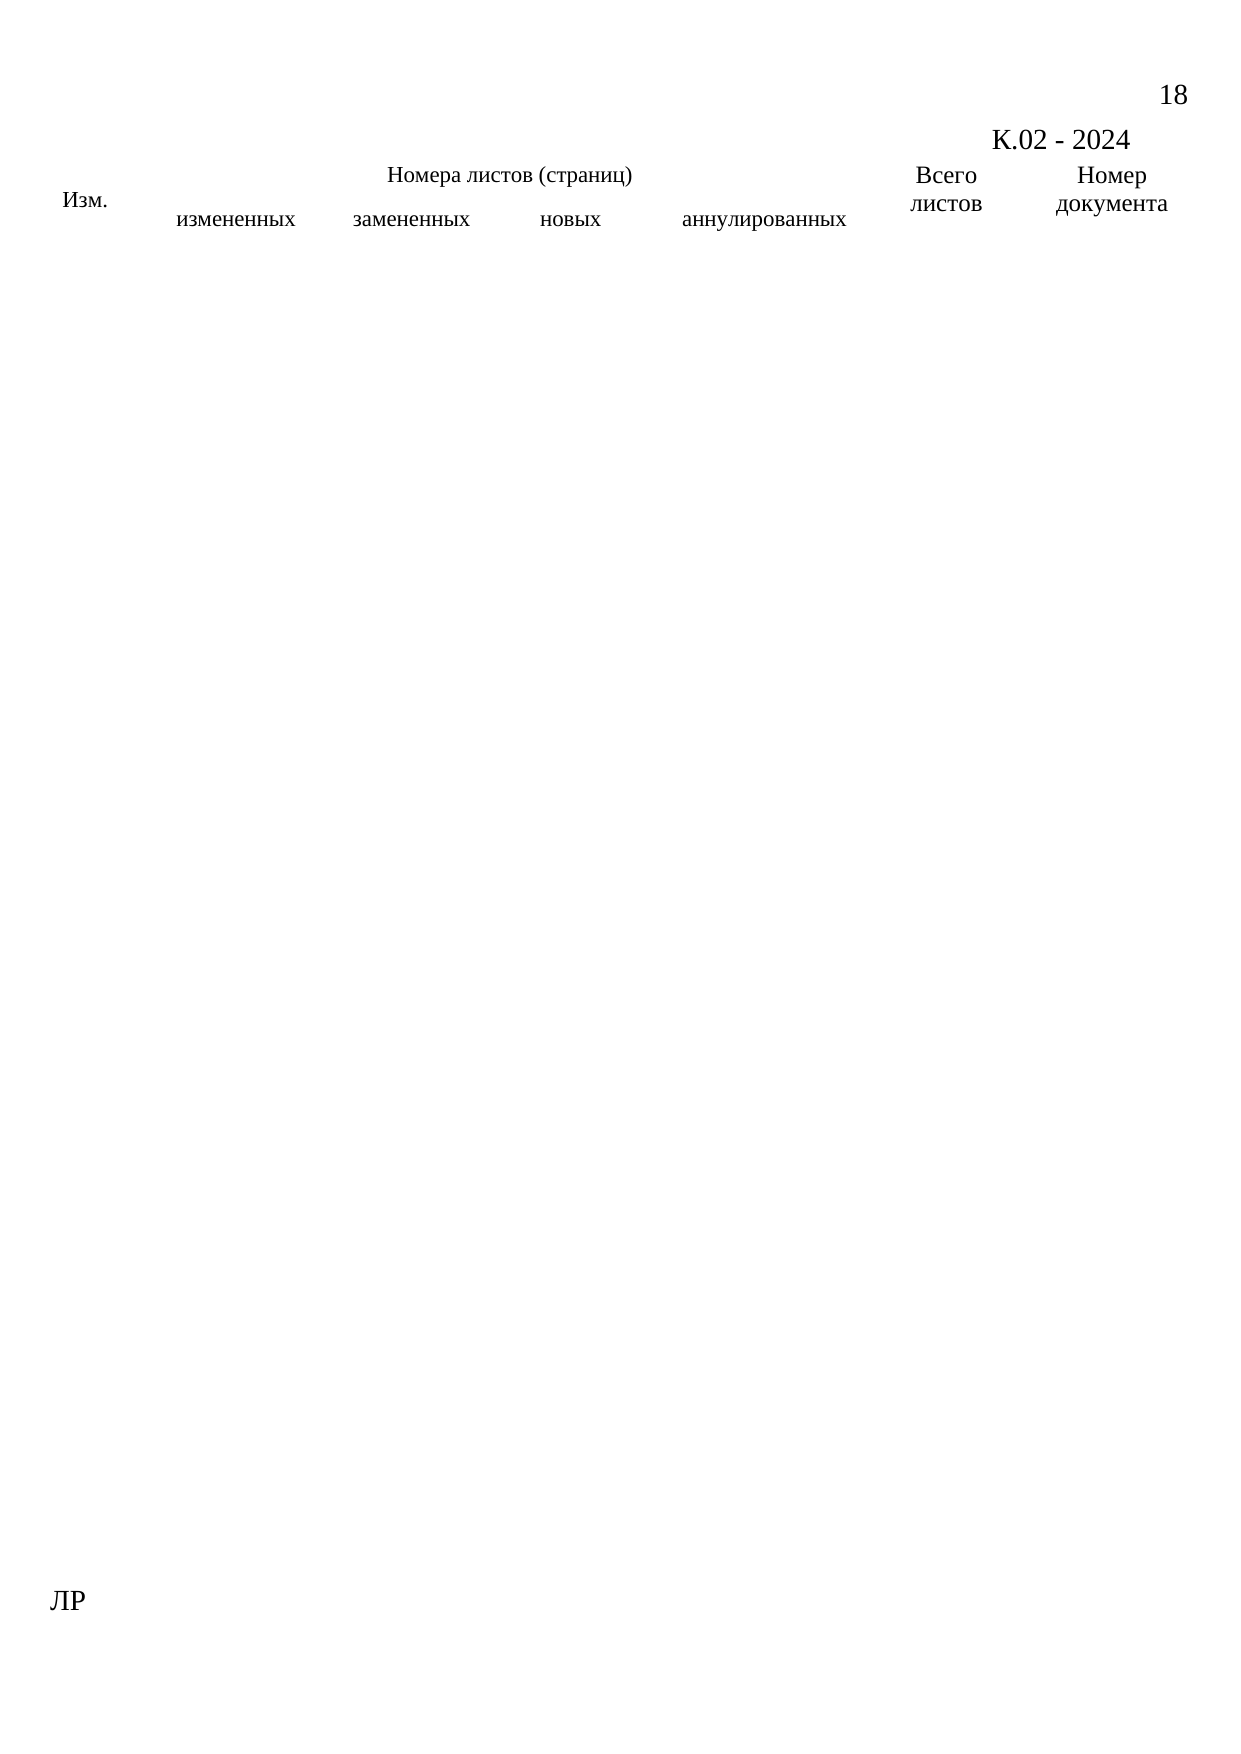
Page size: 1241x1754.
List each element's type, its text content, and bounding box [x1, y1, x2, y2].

table_cell [30, 915, 140, 962]
table_cell [140, 1341, 332, 1388]
table_cell [1013, 871, 1211, 915]
table_cell [332, 1530, 491, 1577]
table_cell [1013, 340, 1211, 384]
table_cell [880, 1530, 1013, 1577]
table_cell [880, 428, 1013, 472]
table_cell [30, 783, 140, 827]
table_cell [140, 1057, 332, 1104]
table_cell [649, 295, 879, 340]
table_cell [491, 1010, 649, 1057]
table_cell [332, 1483, 491, 1530]
table_cell [30, 694, 140, 738]
table_cell [1013, 517, 1211, 561]
table_cell [140, 694, 332, 738]
table_cell [1013, 428, 1211, 472]
table_cell [332, 295, 491, 340]
table_cell [880, 1199, 1013, 1246]
table_cell [1097, 1577, 1211, 1623]
table_cell [30, 871, 140, 915]
table_cell [649, 251, 879, 295]
table_cell [140, 1530, 332, 1577]
table_cell [30, 650, 140, 694]
table_cell [880, 783, 1013, 827]
table_cell [140, 1388, 332, 1435]
table_cell Всего листов [880, 162, 1013, 251]
table_cell [1013, 1483, 1211, 1530]
table_cell [140, 1104, 332, 1152]
table_cell [491, 340, 649, 384]
table_cell [332, 384, 491, 428]
table_cell [880, 295, 1013, 340]
table_cell [1013, 251, 1211, 295]
table_cell [1013, 1435, 1211, 1483]
table_header [30, 72, 356, 117]
table_cell [649, 650, 879, 694]
table_cell [140, 783, 332, 827]
table_cell [880, 1152, 1013, 1199]
table_cell [1013, 561, 1211, 605]
table_cell [1013, 694, 1211, 738]
table_cell [649, 1388, 879, 1435]
table_cell [649, 1199, 879, 1246]
table_cell [332, 694, 491, 738]
table_cell [491, 561, 649, 605]
table_cell [1013, 384, 1211, 428]
table_cell [741, 1577, 1097, 1623]
table_cell [332, 1341, 491, 1388]
table_cell [880, 694, 1013, 738]
table_cell [880, 384, 1013, 428]
table_cell [140, 251, 332, 295]
table_cell [1013, 915, 1211, 962]
table_cell [332, 1435, 491, 1483]
table_cell [30, 295, 140, 340]
table_cell [30, 1294, 140, 1341]
table_cell [491, 1435, 649, 1483]
table_cell [649, 1152, 879, 1199]
table_cell [332, 963, 491, 1010]
table_cell [1013, 1388, 1211, 1435]
table_cell [880, 251, 1013, 295]
table_cell [491, 1388, 649, 1435]
table_cell [30, 1483, 140, 1530]
table_cell [140, 428, 332, 472]
table_cell [140, 1294, 332, 1341]
table_cell [30, 1435, 140, 1483]
table_cell [140, 963, 332, 1010]
table_cell [30, 1199, 140, 1246]
table_cell [332, 915, 491, 962]
table_cell [880, 605, 1013, 649]
table_cell [332, 1010, 491, 1057]
table_cell [880, 473, 1013, 517]
table_cell [1013, 473, 1211, 517]
table_cell [30, 1057, 140, 1104]
table_cell [1013, 1152, 1211, 1199]
table_cell [1013, 1010, 1211, 1057]
table_cell [332, 1388, 491, 1435]
table_cell аннулированных [649, 206, 879, 251]
table_cell [491, 783, 649, 827]
table_cell [332, 783, 491, 827]
table_cell [332, 738, 491, 782]
table_cell [491, 384, 649, 428]
table_cell Номера листов (страниц) [140, 162, 879, 206]
table_cell [140, 827, 332, 871]
table_cell [1013, 650, 1211, 694]
table_header [356, 72, 806, 117]
table_cell измененных [140, 206, 332, 251]
table_cell [649, 1246, 879, 1293]
table_cell [140, 340, 332, 384]
table_cell [140, 1152, 332, 1199]
table_cell [649, 473, 879, 517]
table_cell [491, 473, 649, 517]
table_cell [140, 561, 332, 605]
table_cell [1013, 738, 1211, 782]
table_cell [30, 605, 140, 649]
table_cell [649, 1294, 879, 1341]
table_cell [880, 1388, 1013, 1435]
table_cell [332, 605, 491, 649]
table_cell [880, 871, 1013, 915]
table_cell [491, 738, 649, 782]
table_cell [140, 473, 332, 517]
table_cell [491, 871, 649, 915]
table_cell [1013, 1246, 1211, 1293]
table_cell [30, 384, 140, 428]
table_cell [649, 1530, 879, 1577]
table_cell [491, 1483, 649, 1530]
table_cell [140, 738, 332, 782]
table_cell [491, 517, 649, 561]
table_cell замененных [332, 206, 491, 251]
table_cell [880, 1341, 1013, 1388]
table_cell [880, 340, 1013, 384]
table_cell ЛР [30, 1577, 106, 1623]
table_cell [491, 963, 649, 1010]
table_cell [30, 428, 140, 472]
table_cell [332, 251, 491, 295]
table_cell [649, 340, 879, 384]
table_cell [491, 1104, 649, 1152]
table_cell [140, 605, 332, 649]
table_cell [491, 1341, 649, 1388]
table_cell [30, 561, 140, 605]
table_cell [332, 1152, 491, 1199]
table_cell [649, 1057, 879, 1104]
table_cell [1013, 1530, 1211, 1577]
table_cell [649, 384, 879, 428]
table_cell К.02 - 2024 [911, 117, 1211, 162]
table_cell [649, 428, 879, 472]
table_cell [880, 1483, 1013, 1530]
table_cell [649, 963, 879, 1010]
table_cell [649, 1341, 879, 1388]
table_cell [1013, 1199, 1211, 1246]
table_cell [140, 650, 332, 694]
table_cell [140, 517, 332, 561]
table_cell [649, 783, 879, 827]
table_cell [880, 1246, 1013, 1293]
table_cell [649, 871, 879, 915]
table_cell [140, 384, 332, 428]
table_cell [30, 1388, 140, 1435]
table_cell [880, 1435, 1013, 1483]
table_cell [880, 517, 1013, 561]
table_cell [880, 1010, 1013, 1057]
table_cell [332, 428, 491, 472]
table_cell [30, 1530, 140, 1577]
table_cell [30, 963, 140, 1010]
table_cell [649, 738, 879, 782]
table_cell [649, 1104, 879, 1152]
table_header 18 [1136, 72, 1211, 117]
table_cell [491, 1152, 649, 1199]
table_cell [491, 428, 649, 472]
table_cell [30, 473, 140, 517]
table_cell [140, 915, 332, 962]
table_cell [880, 1294, 1013, 1341]
table_cell [880, 738, 1013, 782]
table_cell [30, 1104, 140, 1152]
table_cell [1013, 1057, 1211, 1104]
table_cell Изм. [30, 162, 140, 251]
table_cell [491, 1199, 649, 1246]
table_cell [649, 605, 879, 649]
table_cell [140, 295, 332, 340]
table_cell [332, 1057, 491, 1104]
table_cell [1013, 1341, 1211, 1388]
table_cell [491, 295, 649, 340]
table_cell [491, 1294, 649, 1341]
table_cell [30, 340, 140, 384]
table_cell [30, 1246, 140, 1293]
table_cell [332, 871, 491, 915]
table_cell [491, 827, 649, 871]
table_cell [649, 1483, 879, 1530]
table_cell [880, 561, 1013, 605]
table_cell [491, 650, 649, 694]
table_cell [332, 517, 491, 561]
table_cell [30, 251, 140, 295]
table_cell Номер документа [1013, 162, 1211, 251]
table_cell [332, 473, 491, 517]
table_cell [491, 694, 649, 738]
table_cell [332, 561, 491, 605]
table_cell [140, 1483, 332, 1530]
table_cell [30, 117, 475, 162]
table_cell [140, 1435, 332, 1483]
table_cell [332, 1294, 491, 1341]
table_cell [491, 1246, 649, 1293]
table_cell [649, 694, 879, 738]
table_cell [332, 650, 491, 694]
table_cell [880, 650, 1013, 694]
table_cell [491, 605, 649, 649]
table_cell [1013, 783, 1211, 827]
table_cell [332, 1246, 491, 1293]
table_cell [140, 1010, 332, 1057]
table_cell [649, 1435, 879, 1483]
table_cell [1013, 1294, 1211, 1341]
table_cell [491, 1530, 649, 1577]
table_cell [332, 340, 491, 384]
table_cell [649, 827, 879, 871]
table_cell [1013, 605, 1211, 649]
table_cell [880, 963, 1013, 1010]
table_cell [475, 117, 911, 162]
table_cell [106, 1577, 741, 1623]
table_cell новых [491, 206, 649, 251]
table_cell [649, 1010, 879, 1057]
table_cell [649, 915, 879, 962]
table_cell [1013, 1104, 1211, 1152]
table_cell [880, 1057, 1013, 1104]
table_cell [491, 915, 649, 962]
table_header [806, 72, 1136, 117]
table_cell [1013, 827, 1211, 871]
table_cell [140, 1199, 332, 1246]
table_cell [332, 1104, 491, 1152]
table_cell [880, 1104, 1013, 1152]
table_cell [140, 1246, 332, 1293]
table_cell [649, 517, 879, 561]
table_cell [30, 1010, 140, 1057]
table_cell [30, 517, 140, 561]
table_cell [332, 1199, 491, 1246]
table_cell [30, 827, 140, 871]
table_cell [880, 915, 1013, 962]
table_cell [30, 738, 140, 782]
table_cell [1013, 295, 1211, 340]
table_cell [140, 871, 332, 915]
table_cell [30, 1152, 140, 1199]
table_cell [880, 827, 1013, 871]
table_cell [30, 1341, 140, 1388]
table_cell [1013, 963, 1211, 1010]
table_cell [491, 251, 649, 295]
table_cell [491, 1057, 649, 1104]
table_cell [332, 827, 491, 871]
table_cell [649, 561, 879, 605]
